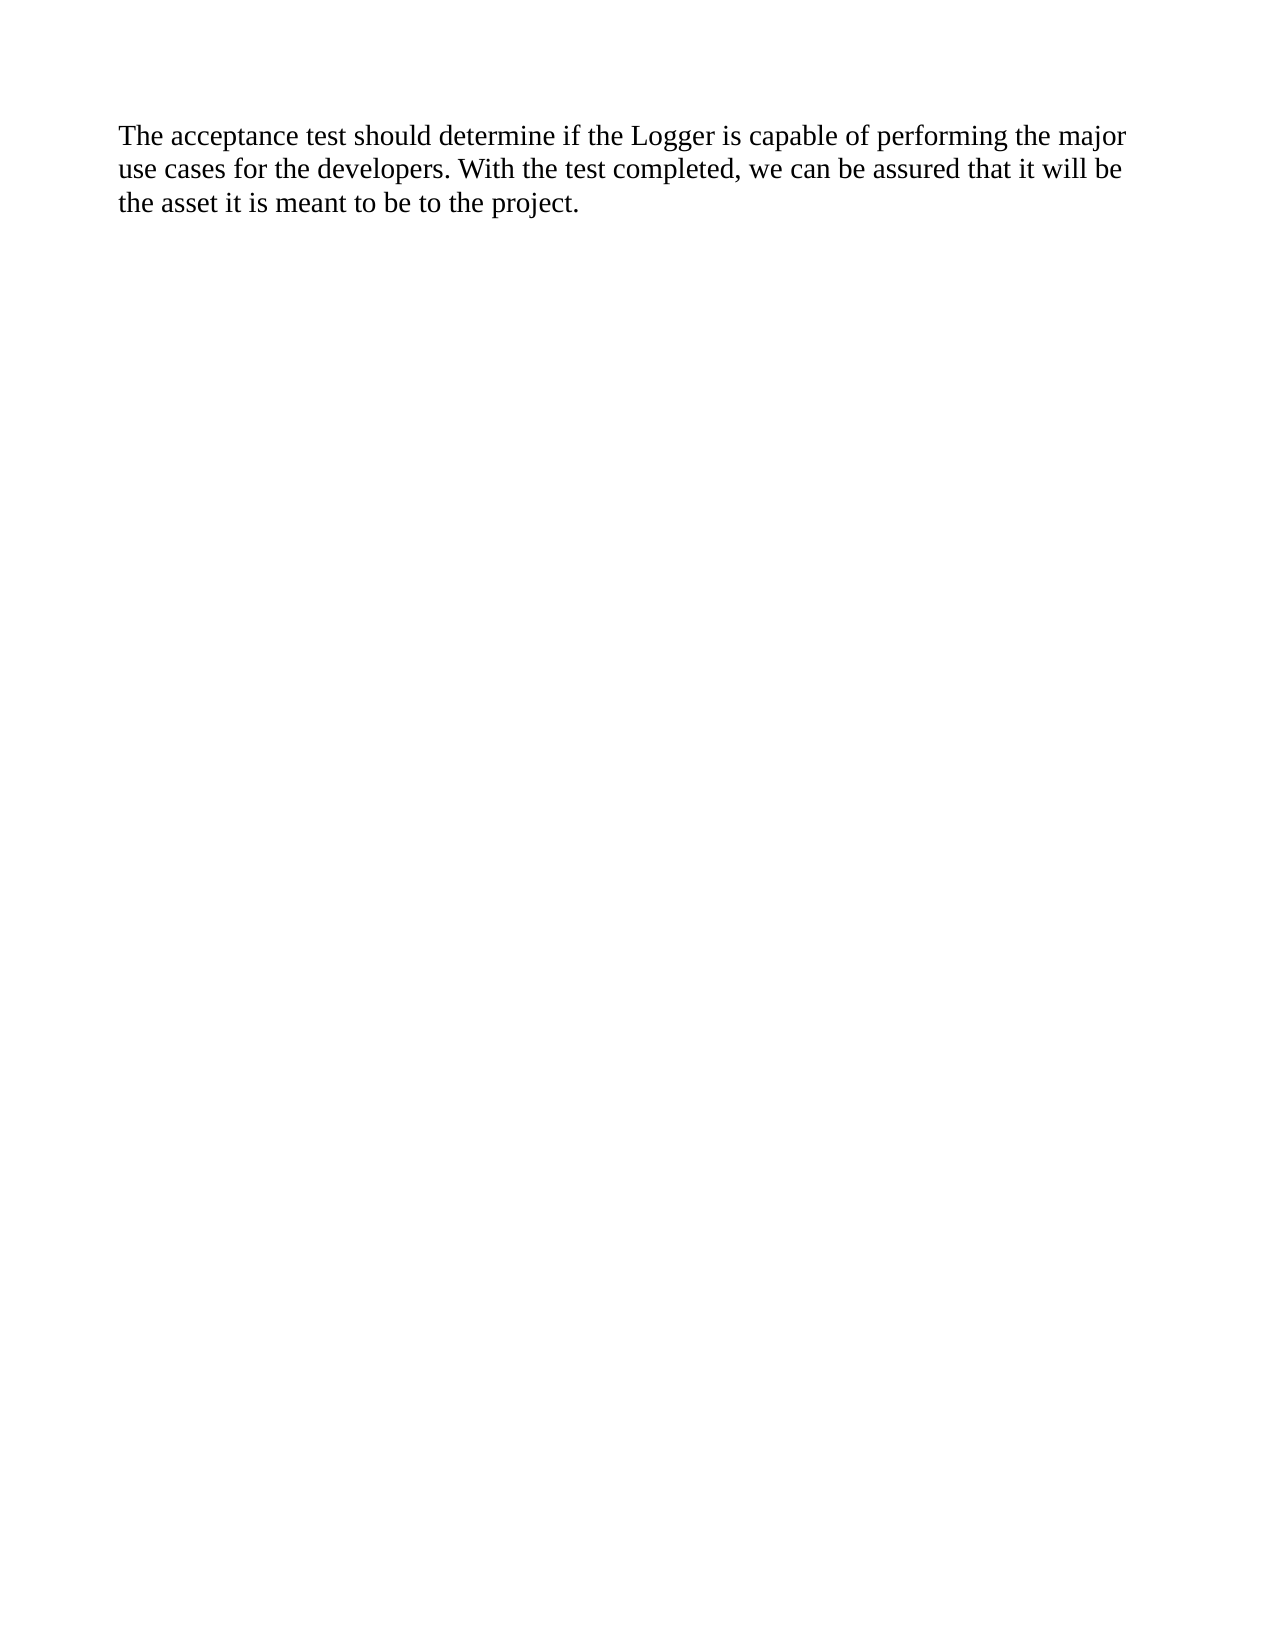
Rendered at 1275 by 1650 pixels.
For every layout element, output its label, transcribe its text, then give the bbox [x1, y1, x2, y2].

text The acceptance test should determine if the Logger is capable of performing the major use cases for the developers. With the test completed, we can be assured that it will be the asset it is meant to be to the project. [118, 118, 1157, 219]
